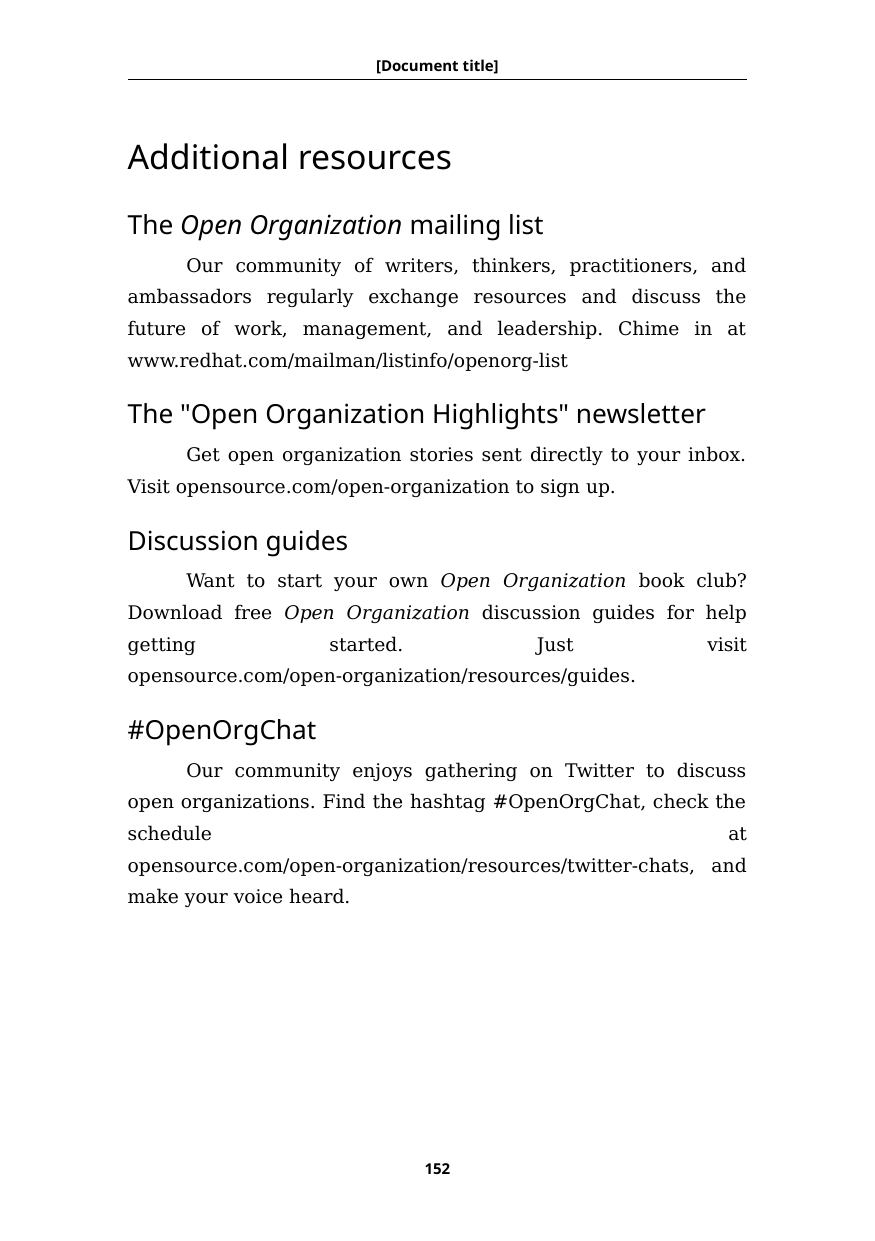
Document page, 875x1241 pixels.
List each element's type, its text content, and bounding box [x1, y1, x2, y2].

subtitle Additional resources [127, 133, 747, 179]
subtitle Discussion guides [127, 522, 747, 558]
text Our community of writers, thinkers, practitioners, and ambassadors regularly exchange resources and discuss the future of work, management, and leadership. Chime in at www.redhat.com/mailman/listinfo/openorg-list [127, 254, 747, 371]
subtitle #OpenOrgChat [127, 711, 747, 747]
subtitle The Open Organization mailing list [127, 206, 747, 242]
text Our community enjoys gathering on Twitter to discuss open organizations. Find the hashtag #OpenOrgChat, check the schedule at opensource.com/open-organization/resources/twitter-chats, and make your voice heard. [127, 760, 747, 908]
subtitle The "Open Organization Highlights" newsletter [127, 396, 747, 432]
text Get open organization stories sent directly to your inbox. Visit opensource.com/open-organization to sign up. [127, 444, 747, 498]
text Want to start your own Open Organization book club? Download free Open Organization discussion guides for help getting started. Just visit opensource.com/open-organization/resources/guides. [127, 570, 747, 687]
